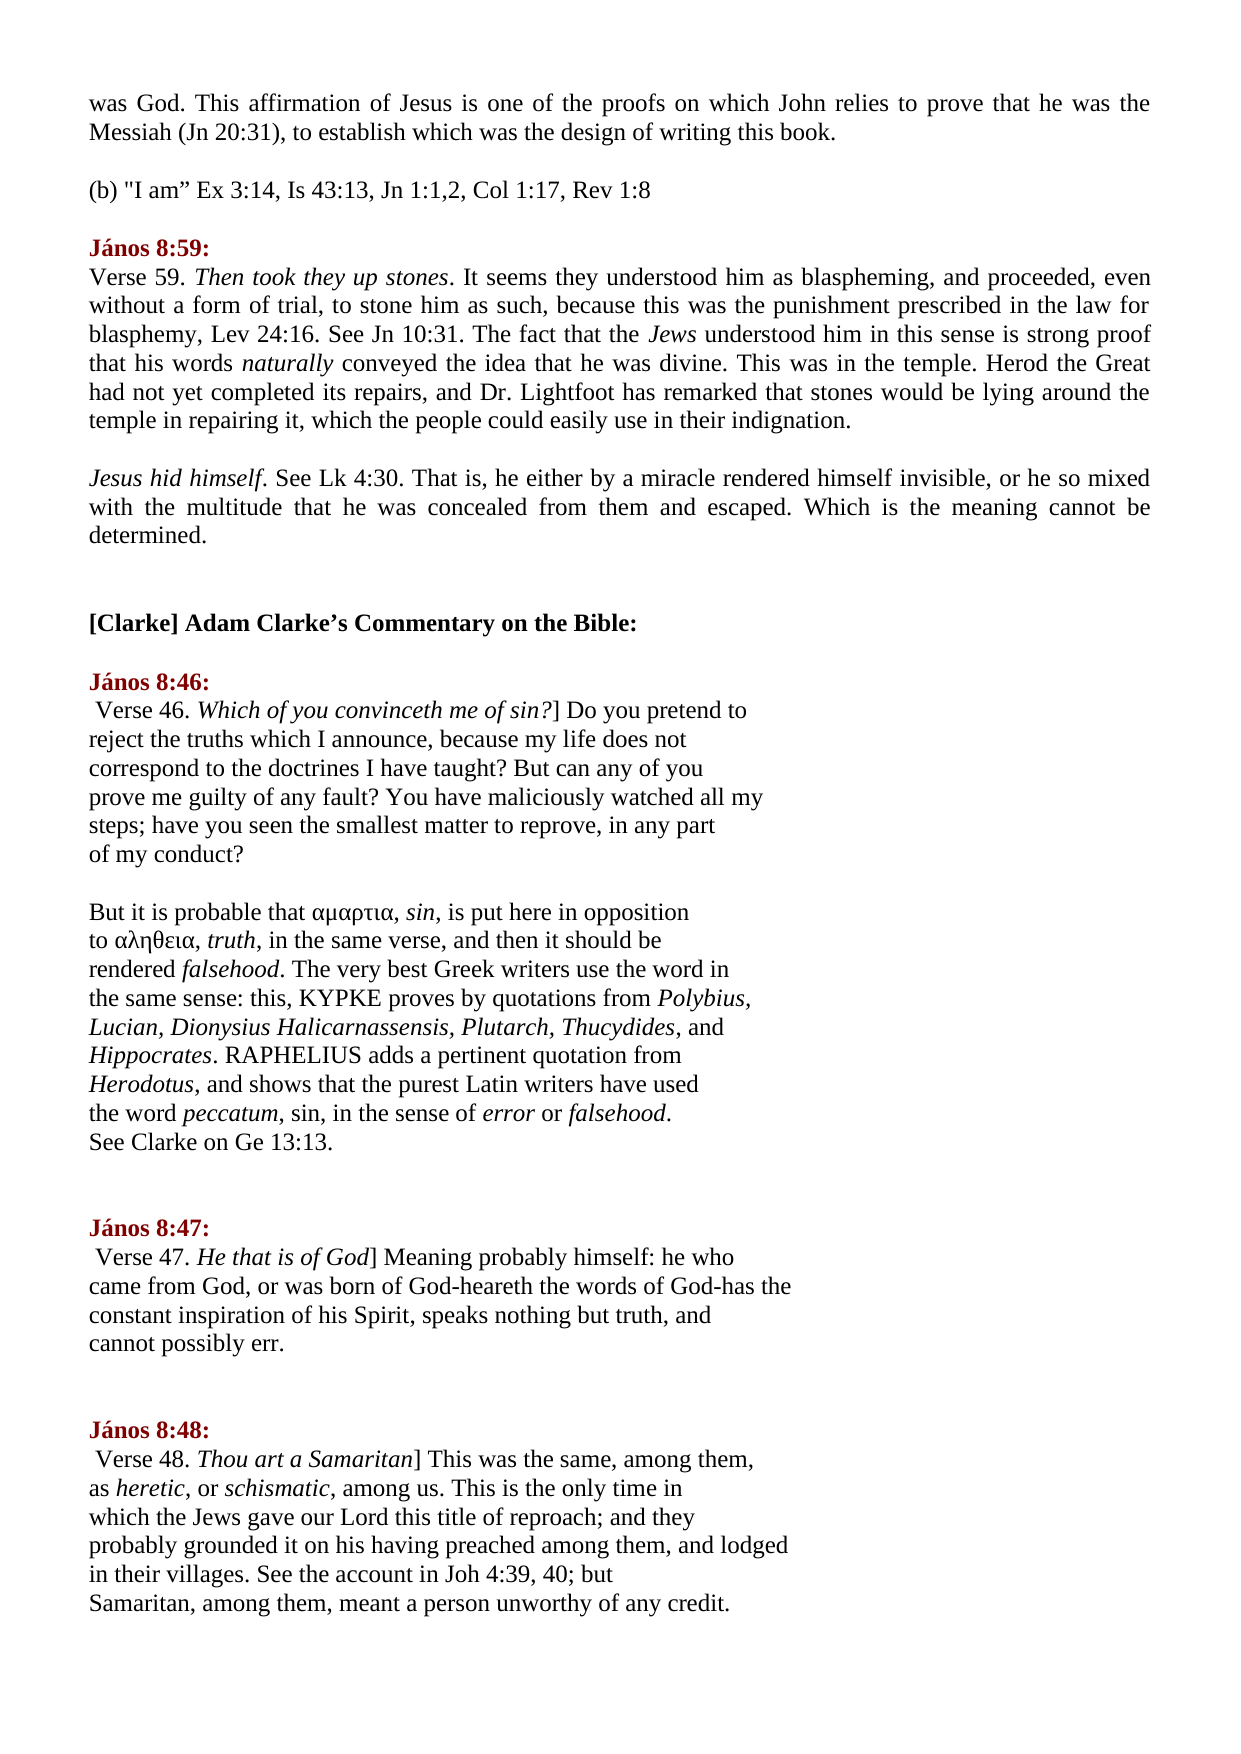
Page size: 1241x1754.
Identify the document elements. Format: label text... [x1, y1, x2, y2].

text [Clarke] Adam Clarke’s Commentary on the Bible: [88, 608, 1152, 637]
text Verse 59. Then took they up stones. It seems they understood him as blaspheming, and proceeded, even without a form of trial, to stone him as such, because this was the punishment prescribed in the law for blasphemy, Lev 24:16. See Jn 10:31. The fact that the Jews understood him in this sense is strong proof that his words naturally conveyed the idea that he was divine. This was in the temple. Herod the Great had not yet completed its repairs, and Dr. Lightfoot has remarked that stones would be lying around the temple in repairing it, which the people could easily use in their indignation. Jesus hid himself. See Lk 4:30. That is, he either by a miracle rendered himself invisible, or he so mixed with the multitude that he was concealed from them and escaped. Which is the meaning cannot be determined. [88, 262, 1152, 549]
text Verse 47. He that is of God] Meaning probably himself: he who came from God, or was born of God-heareth the words of God-has the constant inspiration of his Spirit, speaks nothing but truth, and cannot possibly err. [88, 1242, 1152, 1386]
text János 8:47: [88, 1213, 1152, 1242]
text János 8:48: [88, 1416, 1152, 1444]
text János 8:46: [88, 667, 1152, 695]
text Verse 46. Which of you convinceth me of sin?] Do you pretend to reject the truths which I announce, because my life does not correspond to the doctrines I have taught? But can any of you prove me guilty of any fault? You have maliciously watched all my steps; have you seen the smallest matter to reprove, in any part of my conduct? But it is probable that αμαρτια, sin, is put here in opposition to αληθεια, truth, in the same verse, and then it should be rendered falsehood. The very best Greek writers use the word in the same sense: this, KYPKE proves by quotations from Polybius, Lucian, Dionysius Halicarnassensis, Plutarch, Thucydides, and Hippocrates. RAPHELIUS adds a pertinent quotation from Herodotus, and shows that the purest Latin writers have used the word peccatum, sin, in the sense of error or falsehood. See Clarke on Ge 13:13. [88, 695, 1152, 1184]
text was God. This affirmation of Jesus is one of the proofs on which John relies to prove that he was the Messiah (Jn 20:31), to establish which was the design of writing this book. (b) "I am” Ex 3:14, Is 43:13, Jn 1:1,2, Col 1:17, Rev 1:8 [88, 88, 1152, 203]
text Verse 48. Thou art a Samaritan] This was the same, among them, as heretic, or schismatic, among us. This is the only time in which the Jews gave our Lord this title of reproach; and they probably grounded it on his having preached among them, and lodged in their villages. See the account in Joh 4:39, 40; but Samaritan, among them, meant a person unworthy of any credit. [88, 1444, 1152, 1646]
text János 8:59: [88, 233, 1152, 262]
